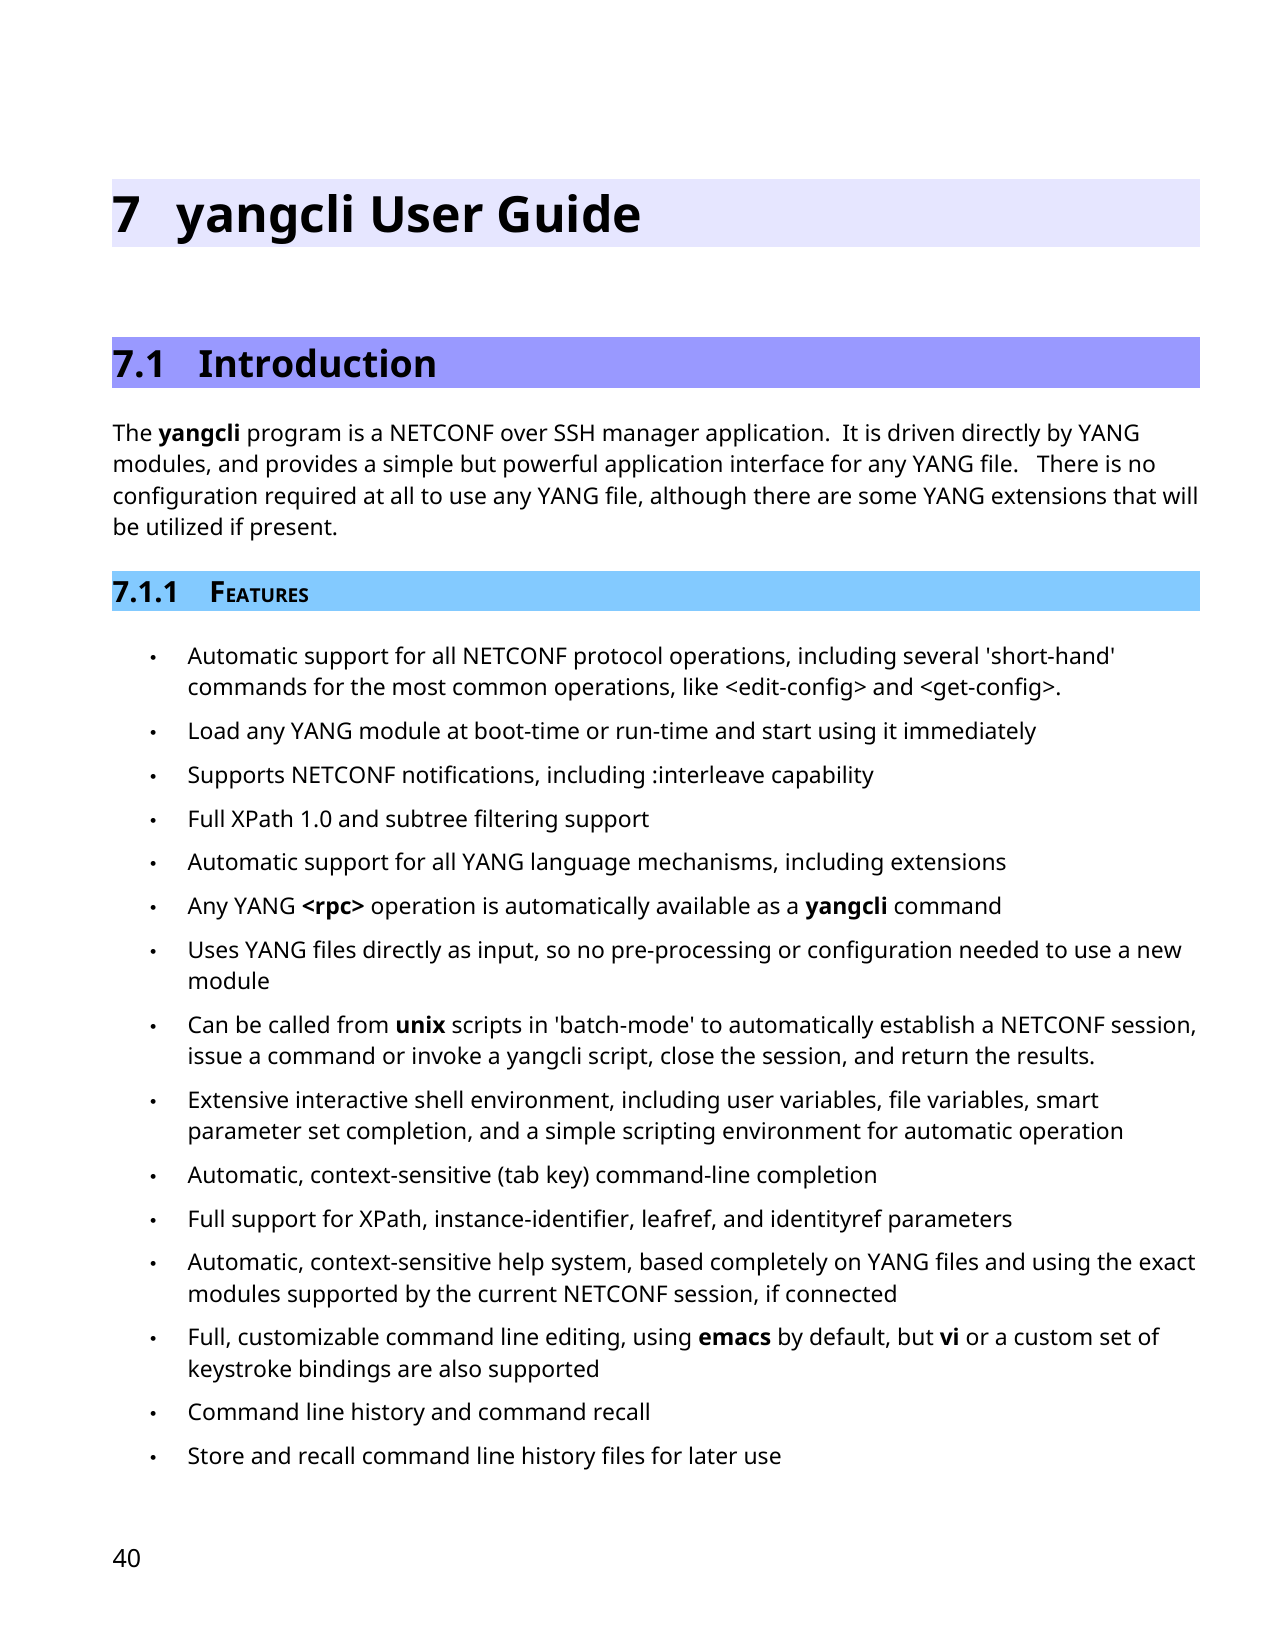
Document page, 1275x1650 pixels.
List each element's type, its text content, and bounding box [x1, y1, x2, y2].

list Full, customizable command line editing, using emacs by default, but vi or a custom set of keystroke bindings are also supported [150, 1321, 1200, 1384]
list Load any YANG module at boot-time or run-time and start using it immediately [150, 715, 1200, 746]
list Automatic support for all NETCONF protocol operations, including several 'short-hand' commands for the most common operations, like <edit-config> and <get-config>. [150, 640, 1200, 703]
list Uses YANG files directly as input, so no pre-processing or configuration needed to use a new module [150, 934, 1200, 996]
list Automatic, context-sensitive help system, based completely on YANG files and using the exact modules supported by the current NETCONF session, if connected [150, 1246, 1200, 1309]
list Automatic support for all YANG language mechanisms, including extensions [150, 846, 1200, 878]
subtitle Introduction [112, 337, 1200, 388]
list Automatic, context-sensitive (tab key) command-line completion [150, 1159, 1200, 1190]
text The yangcli program is a NETCONF over SSH manager application. It is driven directly by YANG modules, and provides a simple but powerful application interface for any YANG file. There is no configuration required at all to use any YANG file, although there are some YANG extensions that will be utilized if present. [112, 417, 1200, 542]
list Full XPath 1.0 and subtree filtering support [150, 803, 1200, 834]
list Supports NETCONF notifications, including :interleave capability [150, 759, 1200, 790]
list Extensive interactive shell environment, including user variables, file variables, smart parameter set completion, and a simple scripting environment for automatic operation [150, 1084, 1200, 1146]
list Can be called from unix scripts in 'batch-mode' to automatically establish a NETCONF session, issue a command or invoke a yangcli script, close the session, and return the results. [150, 1009, 1200, 1071]
list Command line history and command recall [150, 1396, 1200, 1428]
list Any YANG <rpc> operation is automatically available as a yangcli command [150, 890, 1200, 921]
subtitle yangcli User Guide [112, 179, 1200, 247]
subtitle Features [112, 571, 1200, 611]
list Full support for XPath, instance-identifier, leafref, and identityref parameters [150, 1203, 1200, 1234]
list Store and recall command line history files for later use [150, 1440, 1200, 1471]
